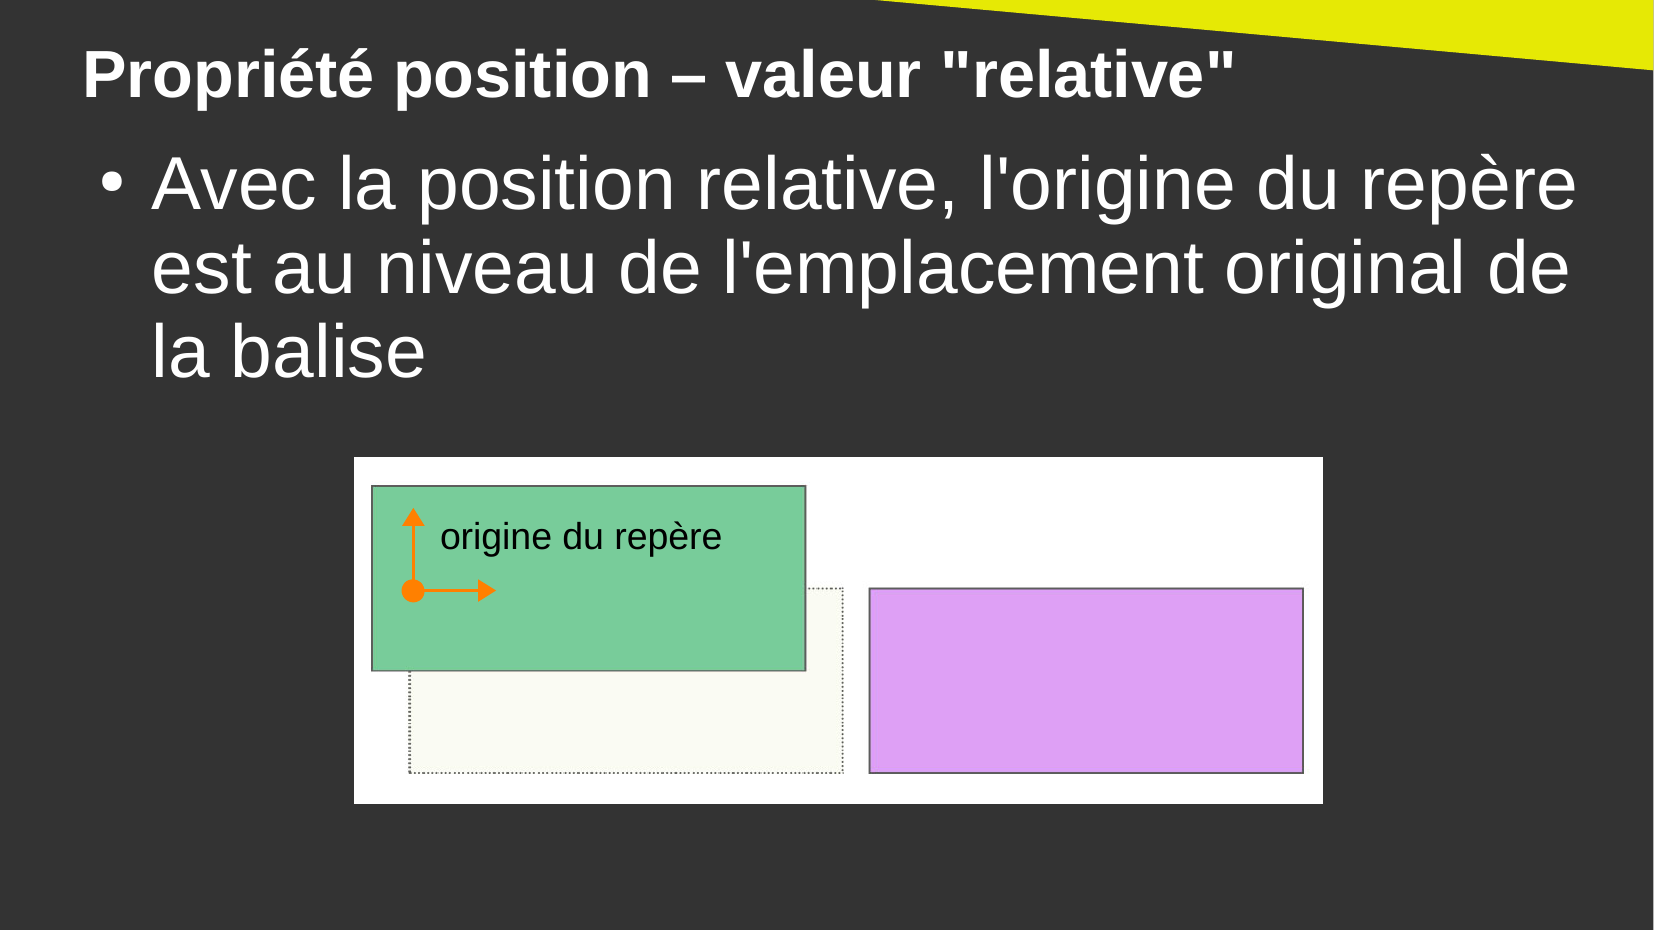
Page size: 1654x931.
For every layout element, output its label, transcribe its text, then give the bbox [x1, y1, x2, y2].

list Avec la position relative, l'origine du repère est au niveau de l'emplacement original de la balise [80, 141, 1620, 426]
text_box [875, 0, 1654, 71]
text_box origine du repère [425, 507, 768, 565]
title Propriété position – valeur "relative" [82, 37, 1571, 114]
picture [354, 457, 1323, 804]
